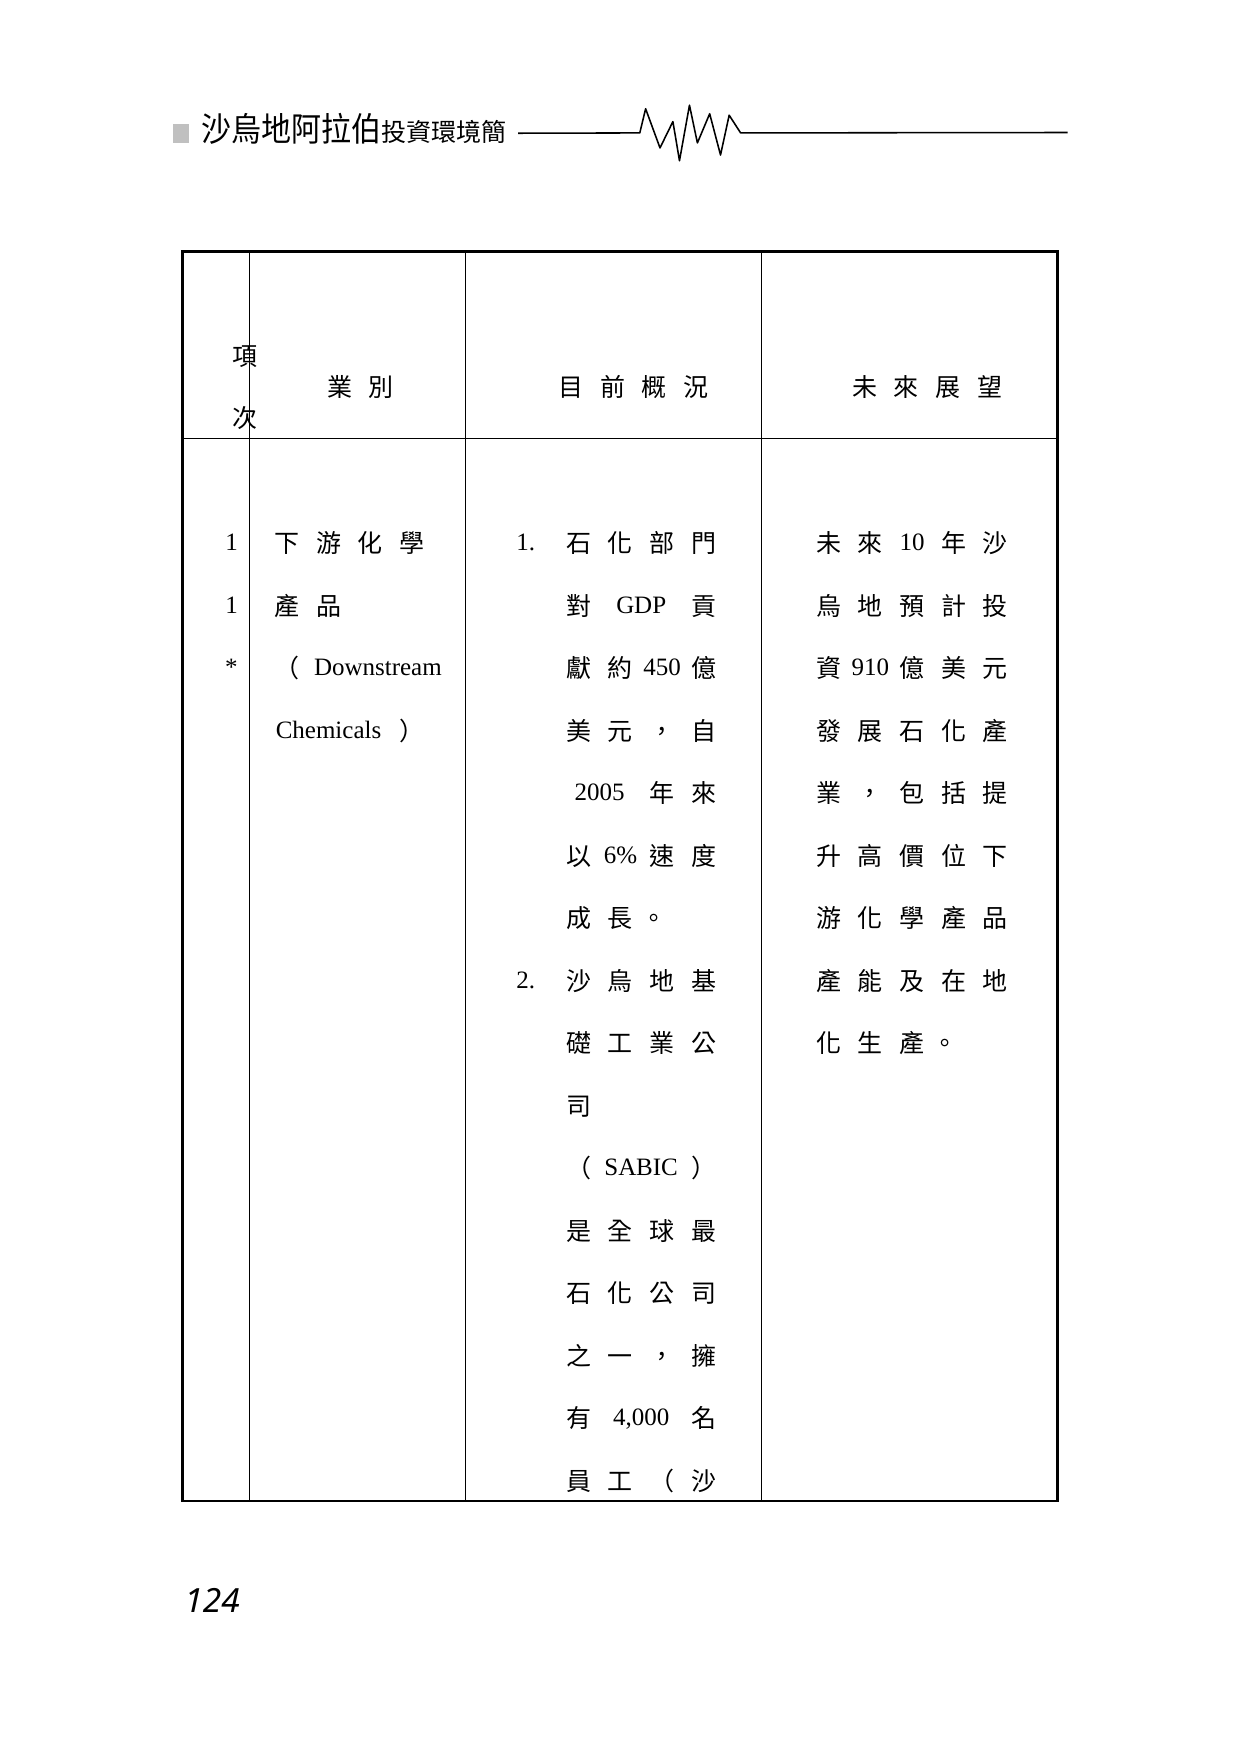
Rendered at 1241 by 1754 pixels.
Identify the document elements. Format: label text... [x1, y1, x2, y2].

table_header 項次 [184, 253, 249, 438]
table_header 目前概況 [466, 253, 761, 438]
table_header 未來展望 [762, 253, 1056, 438]
table_header 業別 [250, 253, 465, 438]
table_cell 下游化學產品 （Downstream Chemicals） [250, 439, 465, 1500]
table_cell 石化部門對GDP貢獻約450億美元，自2005年來以6%速度成長。 沙烏地基礎工業公司（SABIC）是全球最石化公司之一，擁有4,000名員工（沙 [466, 439, 761, 1500]
table_cell 未來10年沙烏地預計投資910億美元發展石化產業，包括提升高價位下游化學產品產能及在地化生產。 [762, 439, 1056, 1500]
table_cell 11* [184, 439, 249, 1500]
